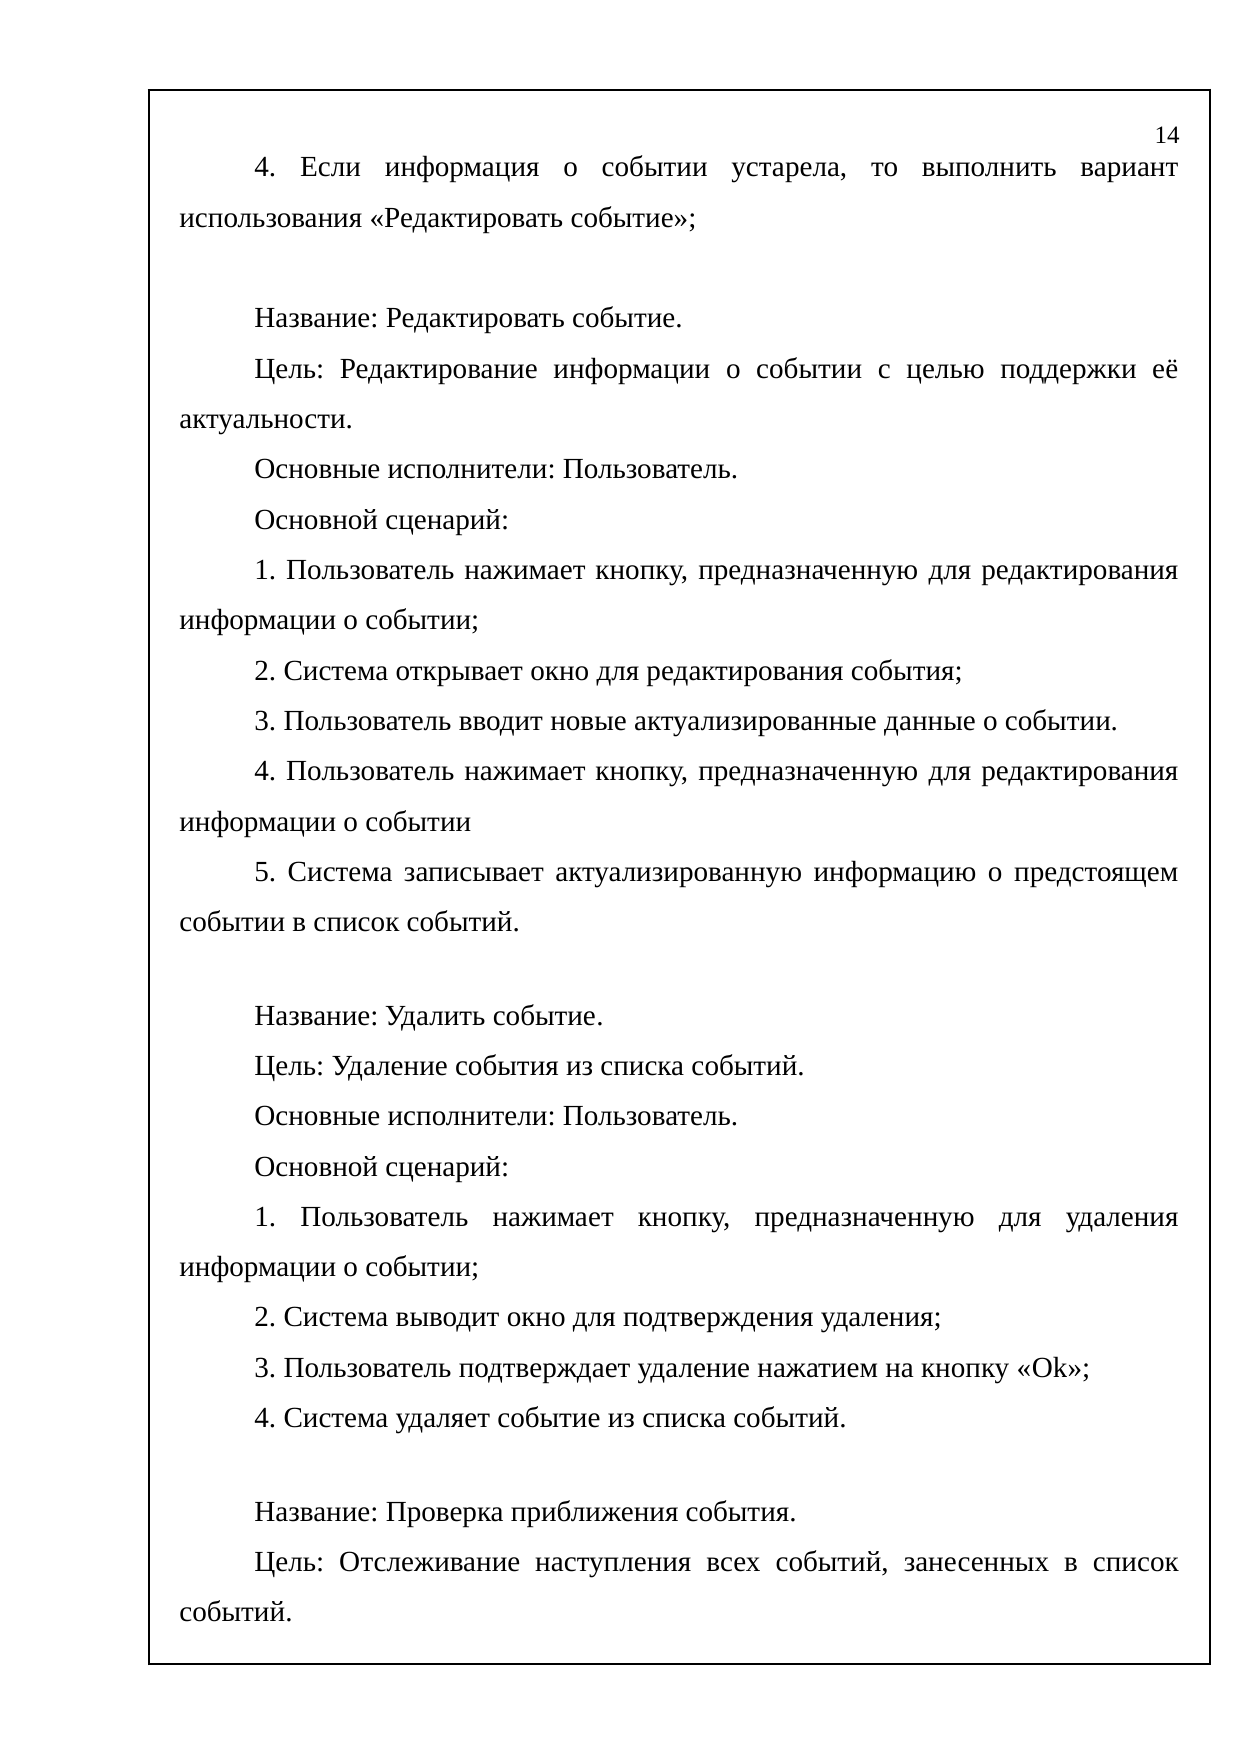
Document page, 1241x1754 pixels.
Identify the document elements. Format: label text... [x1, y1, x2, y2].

text Цель: Редактирование информации о событии с целью поддержки её актуальности. [179, 351, 1179, 435]
text Основной сценарий: [179, 502, 1179, 535]
text Название: Проверка приближения события. [179, 1494, 1179, 1527]
text Основной сценарий: [179, 1149, 1179, 1182]
text Цель: Удаление события из списка событий. [179, 1048, 1179, 1082]
text Название: Редактировать событие. [179, 301, 1179, 334]
text 1. Пользователь нажимает кнопку, предназначенную для редактирования информации о событии; [179, 552, 1179, 636]
text 4. Система удаляет событие из списка событий. [179, 1400, 1179, 1434]
text 4. Если информация о событии устарела, то выполнить вариант использования «Редактировать событие»; [179, 149, 1179, 233]
text Основные исполнители: Пользователь. [179, 451, 1179, 485]
text 2. Система выводит окно для подтверждения удаления; [179, 1299, 1179, 1333]
text Цель: Отслеживание наступления всех событий, занесенных в список событий. [179, 1544, 1179, 1628]
text 3. Пользователь вводит новые актуализированные данные о событии. [179, 703, 1179, 737]
text 1. Пользователь нажимает кнопку, предназначенную для удаления информации о событии; [179, 1199, 1179, 1283]
text Название: Удалить событие. [179, 998, 1179, 1031]
text 5. Система записывает актуализированную информацию о предстоящем событии в список событий. [179, 854, 1179, 938]
text 3. Пользователь подтверждает удаление нажатием на кнопку «Ok»; [179, 1350, 1179, 1383]
text 4. Пользователь нажимает кнопку, предназначенную для редактирования информации о событии [179, 753, 1179, 837]
text Основные исполнители: Пользователь. [179, 1098, 1179, 1132]
text 2. Система открывает окно для редактирования события; [179, 653, 1179, 686]
